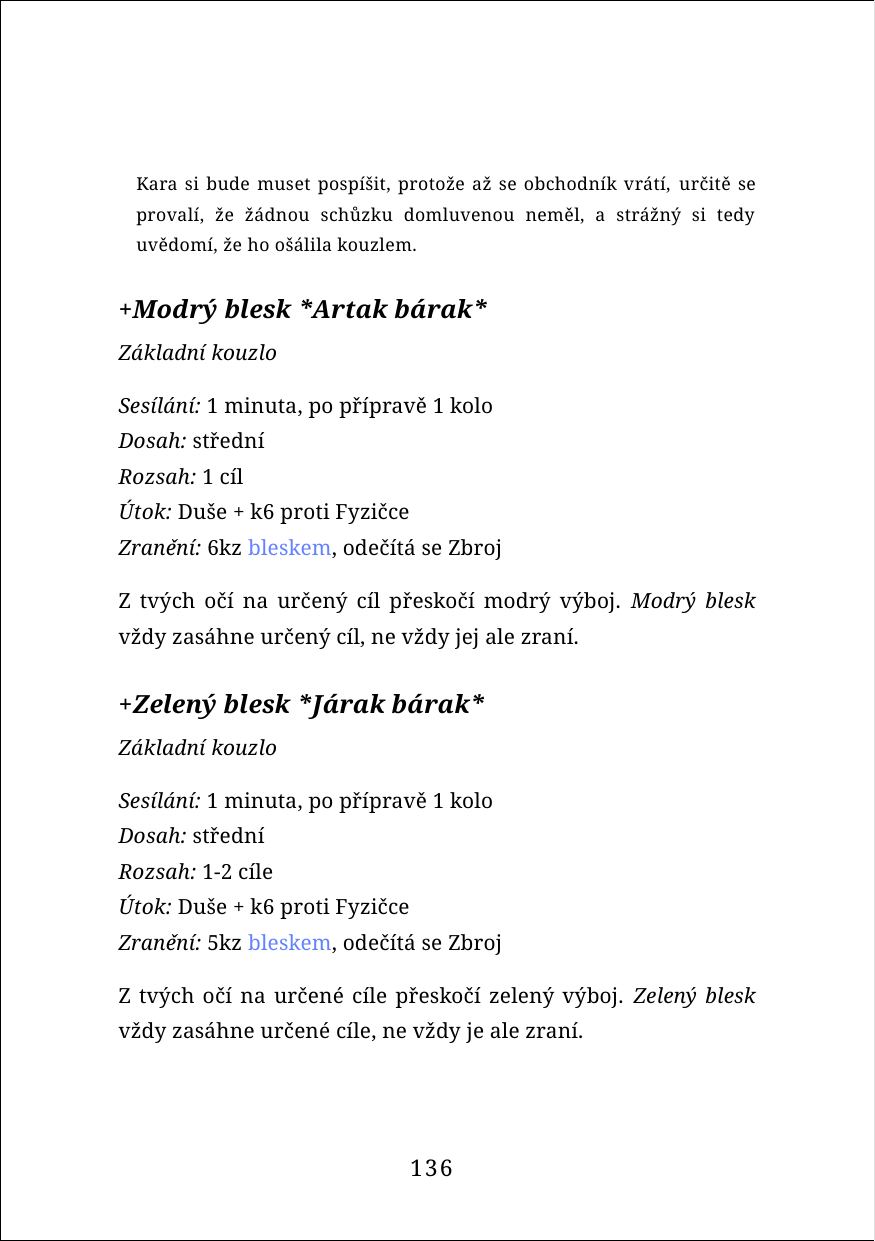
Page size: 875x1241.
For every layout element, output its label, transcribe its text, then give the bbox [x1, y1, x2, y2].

text Kara si bude muset pospíšit, protože až se obchodník vrátí, určitě se provalí, že žádnou schůzku domluvenou neměl, a strážný si tedy uvědomí, že ho ošálila kouzlem. [136, 172, 756, 256]
subtitle +Zelený blesk *Járak bárak* [118, 687, 756, 721]
text Sesílání: 1 minuta, po přípravě 1 kolo Dosah: střední Rozsah: 1 cíl Útok: Duše + k6 proti Fyzičce Zranění: 6kz bleskem, odečítá se Zbroj [118, 391, 756, 561]
text Z tvých očí na určený cíl přeskočí modrý výboj. Modrý blesk vždy zasáhne určený cíl, ne vždy jej ale zraní. [118, 586, 756, 650]
text Základní kouzlo [118, 733, 756, 761]
text Sesílání: 1 minuta, po přípravě 1 kolo Dosah: střední Rozsah: 1-2 cíle Útok: Duše + k6 proti Fyzičce Zranění: 5kz bleskem, odečítá se Zbroj [118, 786, 756, 956]
subtitle +Modrý blesk *Artak bárak* [118, 292, 756, 326]
text Z tvých očí na určené cíle přeskočí zelený výboj. Zelený blesk vždy zasáhne určené cíle, ne vždy je ale zraní. [118, 981, 756, 1045]
text Základní kouzlo [118, 338, 756, 366]
